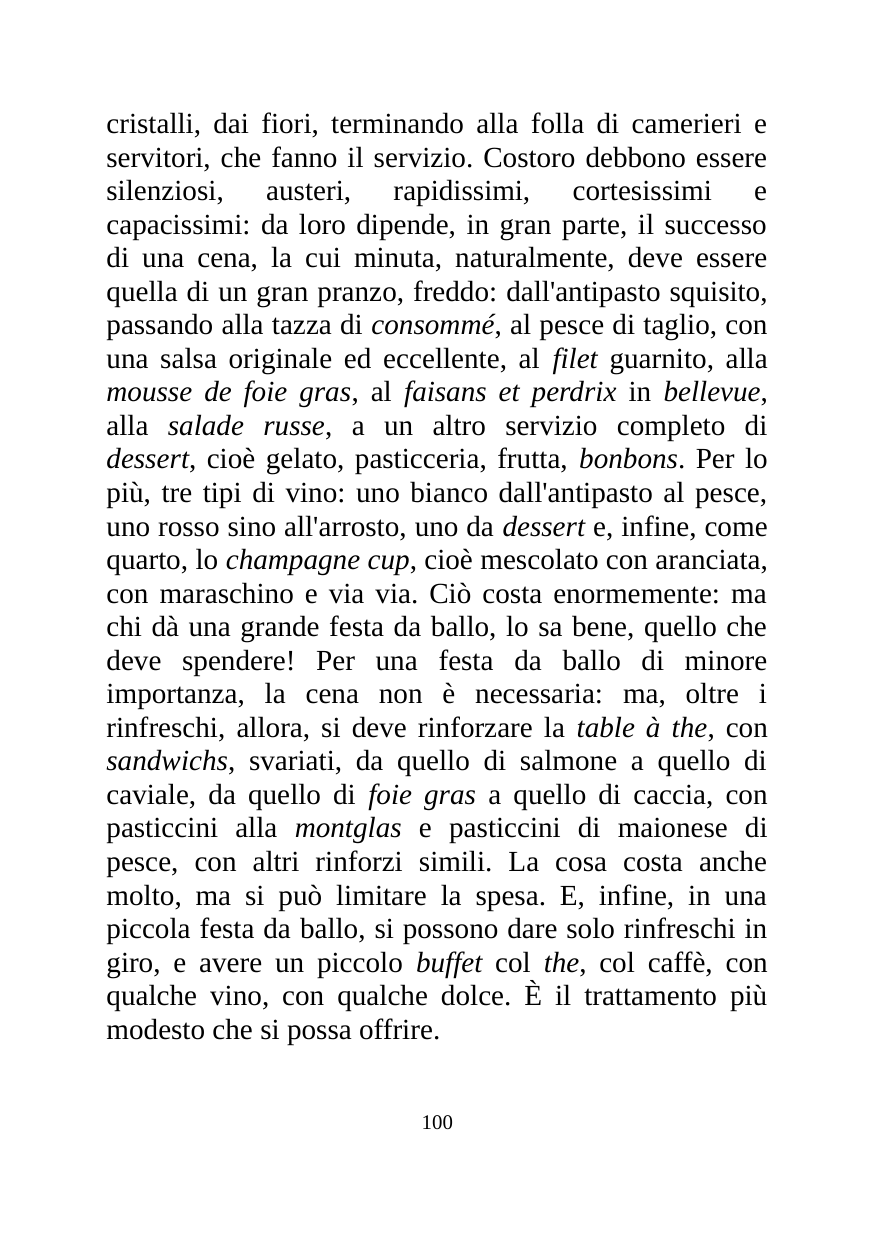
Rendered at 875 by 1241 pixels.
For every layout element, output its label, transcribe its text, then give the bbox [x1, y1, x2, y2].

text cristalli, dai fiori, terminando alla folla di camerieri e servitori, che fanno il servizio. Costoro debbono essere silenziosi, austeri, rapidissimi, cortesissimi e capacissimi: da loro dipende, in gran parte, il successo di una cena, la cui minuta, naturalmente, deve essere quella di un gran pranzo, freddo: dall'antipasto squisito, passando alla tazza di consommé, al pesce di taglio, con una salsa originale ed eccellente, al filet guarnito, alla mousse de foie gras, al faisans et perdrix in bellevue, alla salade russe, a un altro servizio completo di dessert, cioè gelato, pasticceria, frutta, bonbons. Per lo più, tre tipi di vino: uno bianco dall'antipasto al pesce, uno rosso sino all'arrosto, uno da dessert e, infine, come quarto, lo champagne cup, cioè mescolato con aranciata, con maraschino e via via. Ciò costa enormemente: ma chi dà una grande festa da ballo, lo sa bene, quello che deve spendere! Per una festa da ballo di minore importanza, la cena non è necessaria: ma, oltre i rinfreschi, allora, si deve rinforzare la table à the, con sandwichs, svariati, da quello di salmone a quello di caviale, da quello di foie gras a quello di caccia, con pasticcini alla montglas e pasticcini di maionese di pesce, con altri rinforzi simili. La cosa costa anche molto, ma si può limitare la spesa. E, infine, in una piccola festa da ballo, si possono dare solo rinfreschi in giro, e avere un piccolo buffet col the, col caffè, con qualche vino, con qualche dolce. È il trattamento più modesto che si possa offrire. [106, 106, 768, 1045]
